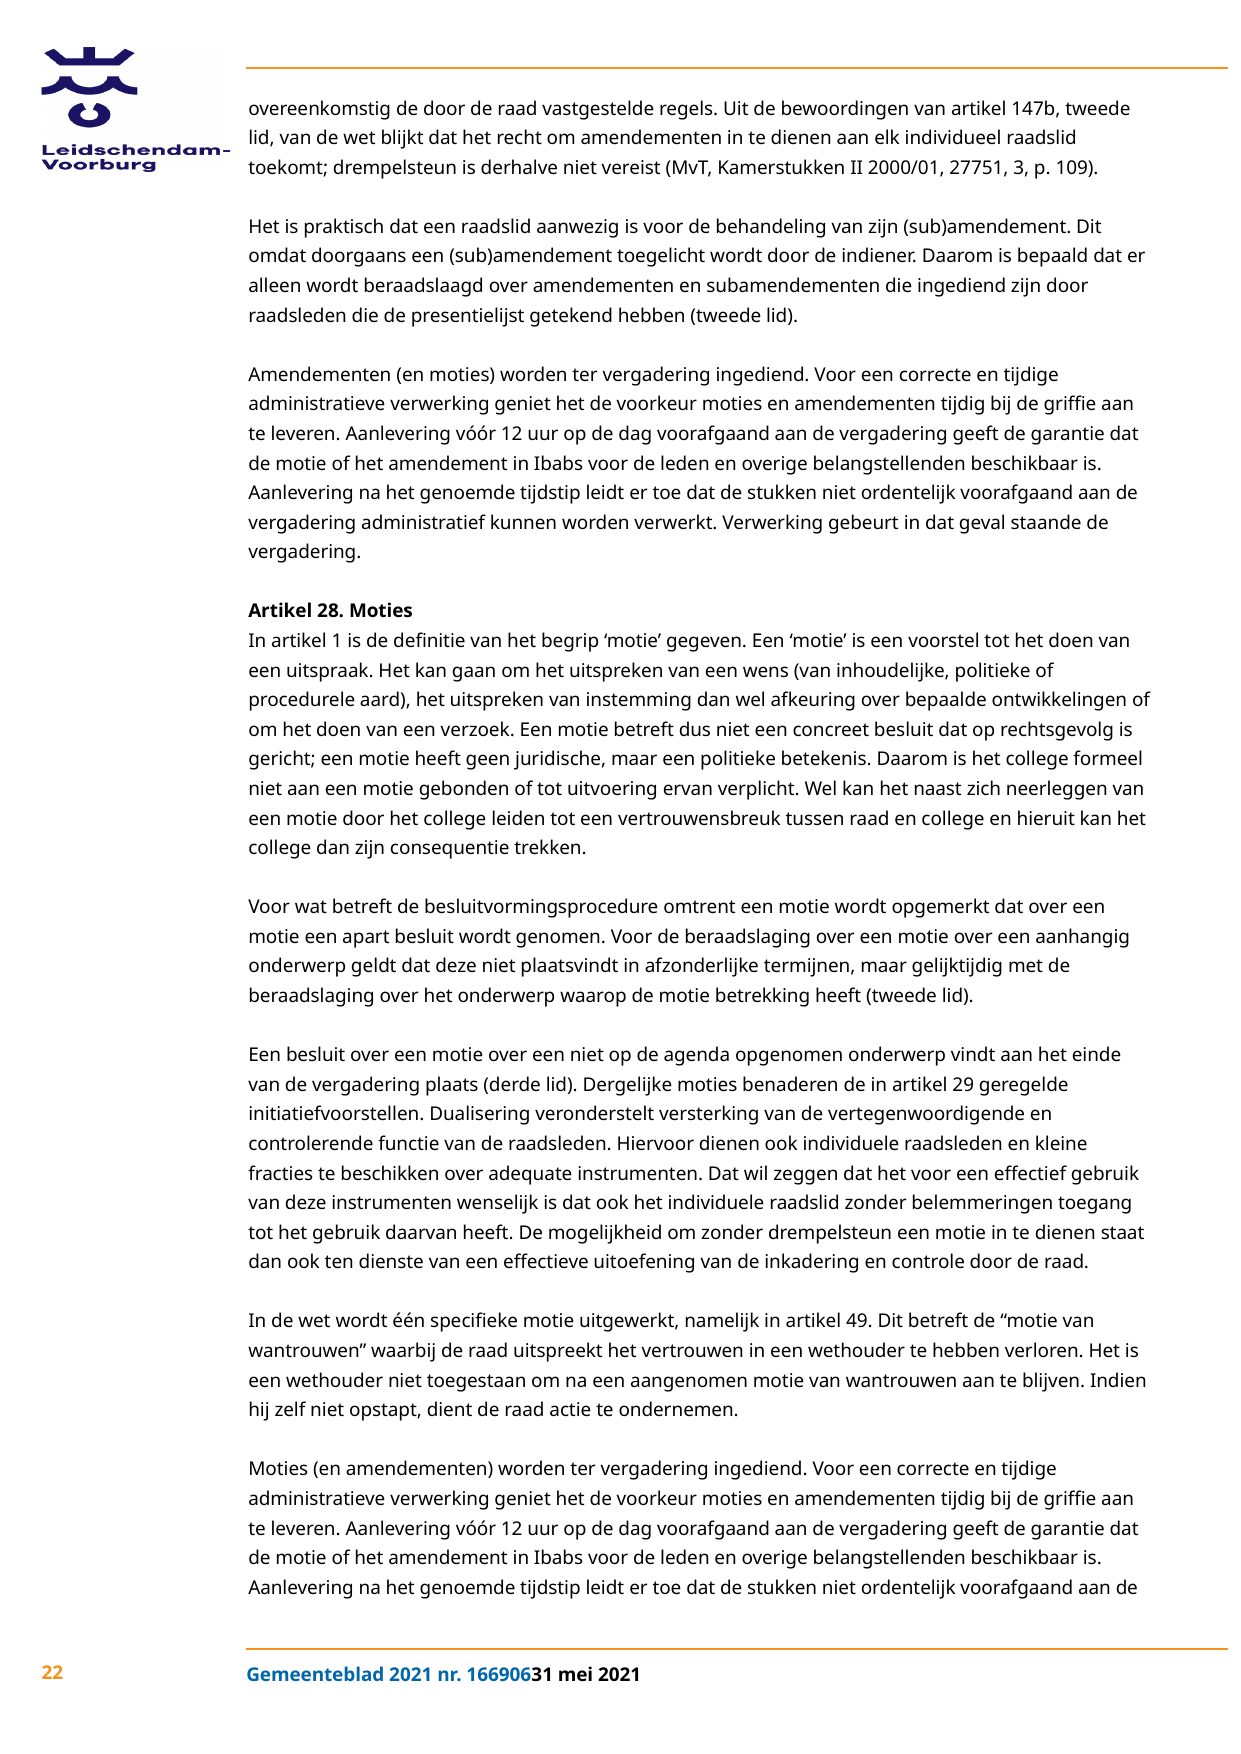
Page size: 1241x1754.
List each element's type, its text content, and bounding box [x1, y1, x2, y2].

text In artikel 1 is de definitie van het begrip ‘motie’ gegeven. Een ‘motie’ is een voorstel tot het doen van een uitspraak. Het kan gaan om het uitspreken van een wens (van inhoudelijke, politieke of procedurele aard), het uitspreken van instemming dan wel afkeuring over bepaalde ontwikkelingen of om het doen van een verzoek. Een motie betreft dus niet een concreet besluit dat op rechtsgevolg is gericht; een motie heeft geen juridische, maar een politieke betekenis. Daarom is het college formeel niet aan een motie gebonden of tot uitvoering ervan verplicht. Wel kan het naast zich neerleggen van een motie door het college leiden tot een vertrouwensbreuk tussen raad en college en hieruit kan het college dan zijn consequentie trekken. [248, 627, 1152, 860]
text Het is praktisch dat een raadslid aanwezig is voor de behandeling van zijn (sub)amendement. Dit omdat doorgaans een (sub)amendement toegelicht wordt door de indiener. Daarom is bepaald dat er alleen wordt beraadslaagd over amendementen en subamendementen die ingediend zijn door raadsleden die de presentielijst getekend hebben (tweede lid). [248, 213, 1152, 328]
picture [41, 47, 231, 172]
text Amendementen (en moties) worden ter vergadering ingediend. Voor een correcte en tijdige administratieve verwerking geniet het de voorkeur moties en amendementen tijdig bij de griffie aan te leveren. Aanlevering vóór 12 uur op de dag voorafgaand aan de vergadering geeft de garantie dat de motie of het amendement in Ibabs voor de leden en overige belangstellenden beschikbaar is. Aanlevering na het genoemde tijdstip leidt er toe dat de stukken niet ordentelijk voorafgaand aan de vergadering administratief kunnen worden verwerkt. Verwerking gebeurt in dat geval staande de vergadering. [248, 361, 1152, 564]
text Een besluit over een motie over een niet op de agenda opgenomen onderwerp vindt aan het einde van de vergadering plaats (derde lid). Dergelijke moties benaderen de in artikel 29 geregelde initiatiefvoorstellen. Dualisering veronderstelt versterking van de vertegenwoordigende en controlerende functie van de raadsleden. Hiervoor dienen ook individuele raadsleden en kleine fracties te beschikken over adequate instrumenten. Dat wil zeggen dat het voor een effectief gebruik van deze instrumenten wenselijk is dat ook het individuele raadslid zonder belemmeringen toegang tot het gebruik daarvan heeft. De mogelijkheid om zonder drempelsteun een motie in te dienen staat dan ook ten dienste van een effectieve uitoefening van de inkadering en controle door de raad. [248, 1041, 1152, 1274]
text Artikel 28. Moties [248, 598, 1152, 623]
text In de wet wordt één specifieke motie uitgewerkt, namelijk in artikel 49. Dit betreft de “motie van wantrouwen” waarbij de raad uitspreekt het vertrouwen in een wethouder te hebben verloren. Het is een wethouder niet toegestaan om na een aangenomen motie van wantrouwen aan te blijven. Indien hij zelf niet opstapt, dient de raad actie te ondernemen. [248, 1308, 1152, 1422]
text Voor wat betreft de besluitvormingsprocedure omtrent een motie wordt opgemerkt dat over een motie een apart besluit wordt genomen. Voor de beraadslaging over een motie over een aanhangig onderwerp geldt dat deze niet plaatsvindt in afzonderlijke termijnen, maar gelijktijdig met de beraadslaging over het onderwerp waarop de motie betrekking heeft (tweede lid). [248, 893, 1152, 1008]
text Moties (en amendementen) worden ter vergadering ingediend. Voor een correcte en tijdige administratieve verwerking geniet het de voorkeur moties en amendementen tijdig bij de griffie aan te leveren. Aanlevering vóór 12 uur op de dag voorafgaand aan de vergadering geeft de garantie dat de motie of het amendement in Ibabs voor de leden en overige belangstellenden beschikbaar is. Aanlevering na het genoemde tijdstip leidt er toe dat de stukken niet ordentelijk voorafgaand aan de [248, 1456, 1152, 1600]
text overeenkomstig de door de raad vastgestelde regels. Uit de bewoordingen van artikel 147b, tweede lid, van de wet blijkt dat het recht om amendementen in te dienen aan elk individueel raadslid toekomt; drempelsteun is derhalve niet vereist (MvT, Kamerstukken II 2000/01, 27751, 3, p. 109). [248, 95, 1152, 180]
